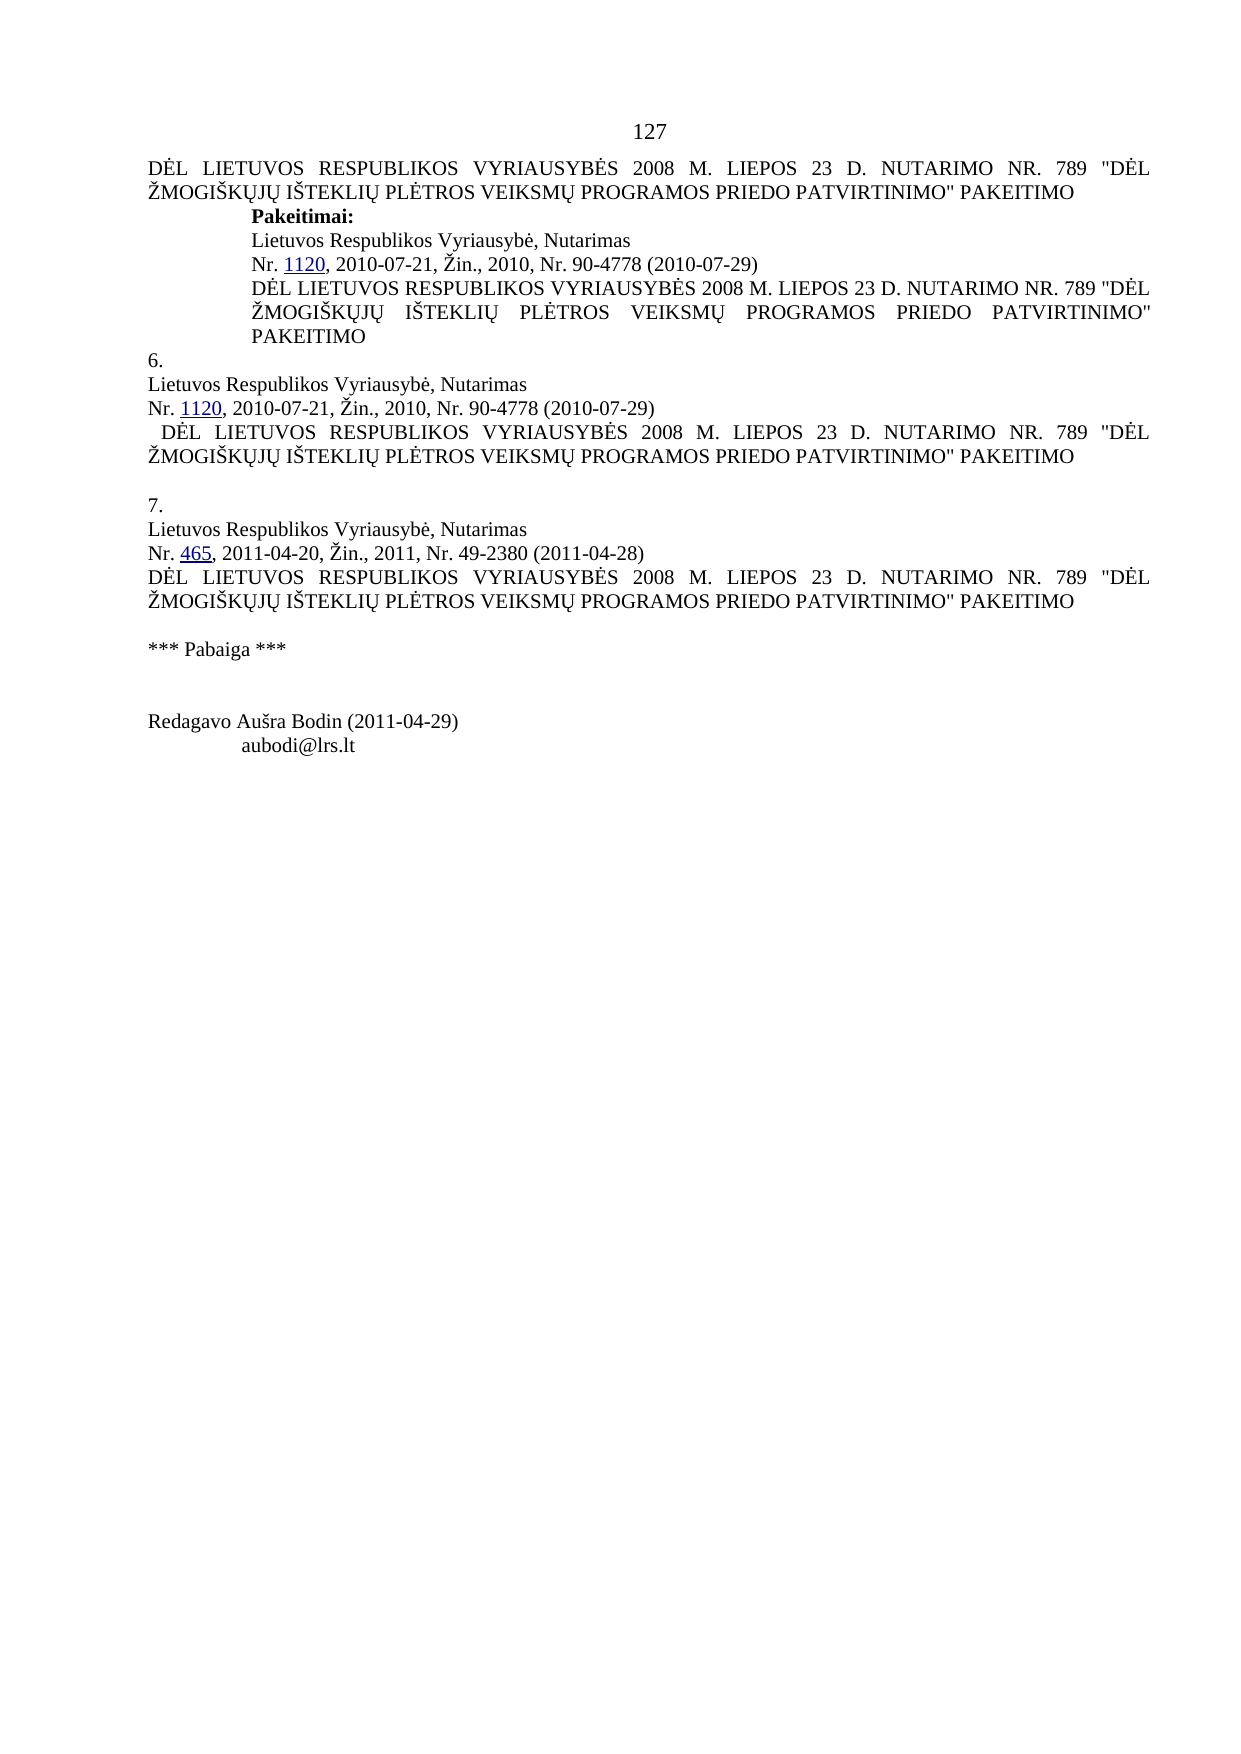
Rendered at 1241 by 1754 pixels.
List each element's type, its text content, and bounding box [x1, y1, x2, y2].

text Nr. 465, 2011-04-20, Žin., 2011, Nr. 49-2380 (2011-04-28) [148, 541, 1152, 565]
text Nr. 1120, 2010-07-21, Žin., 2010, Nr. 90-4778 (2010-07-29) [148, 396, 1152, 420]
text Lietuvos Respublikos Vyriausybė, Nutarimas [148, 228, 1152, 252]
text aubodi@lrs.lt [148, 733, 1152, 757]
text Pakeitimai: [148, 204, 1152, 228]
text DĖL LIETUVOS RESPUBLIKOS VYRIAUSYBĖS 2008 M. LIEPOS 23 D. NUTARIMO NR. 789 "DĖL ŽMOGIŠKŲJŲ IŠTEKLIŲ PLĖTROS VEIKSMŲ PROGRAMOS PRIEDO PATVIRTINIMO" PAKEITIMO [148, 156, 1152, 204]
text DĖL LIETUVOS RESPUBLIKOS VYRIAUSYBĖS 2008 M. LIEPOS 23 D. NUTARIMO NR. 789 "DĖL ŽMOGIŠKŲJŲ IŠTEKLIŲ PLĖTROS VEIKSMŲ PROGRAMOS PRIEDO PATVIRTINIMO" PAKEITIMO [148, 420, 1152, 468]
text DĖL LIETUVOS RESPUBLIKOS VYRIAUSYBĖS 2008 M. LIEPOS 23 D. NUTARIMO NR. 789 "DĖL ŽMOGIŠKŲJŲ IŠTEKLIŲ PLĖTROS VEIKSMŲ PROGRAMOS PRIEDO PATVIRTINIMO" PAKEITIMO [251, 276, 1152, 348]
text Lietuvos Respublikos Vyriausybė, Nutarimas [148, 517, 1152, 541]
text Lietuvos Respublikos Vyriausybė, Nutarimas [148, 372, 1152, 396]
text 6. [148, 348, 1152, 372]
text Redagavo Aušra Bodin (2011-04-29) [148, 709, 1152, 733]
text DĖL LIETUVOS RESPUBLIKOS VYRIAUSYBĖS 2008 M. LIEPOS 23 D. NUTARIMO NR. 789 "DĖL ŽMOGIŠKŲJŲ IŠTEKLIŲ PLĖTROS VEIKSMŲ PROGRAMOS PRIEDO PATVIRTINIMO" PAKEITIMO [148, 565, 1152, 613]
text Nr. 1120, 2010-07-21, Žin., 2010, Nr. 90-4778 (2010-07-29) [148, 252, 1152, 276]
text *** Pabaiga *** [148, 637, 1152, 661]
text 7. [148, 492, 1152, 517]
